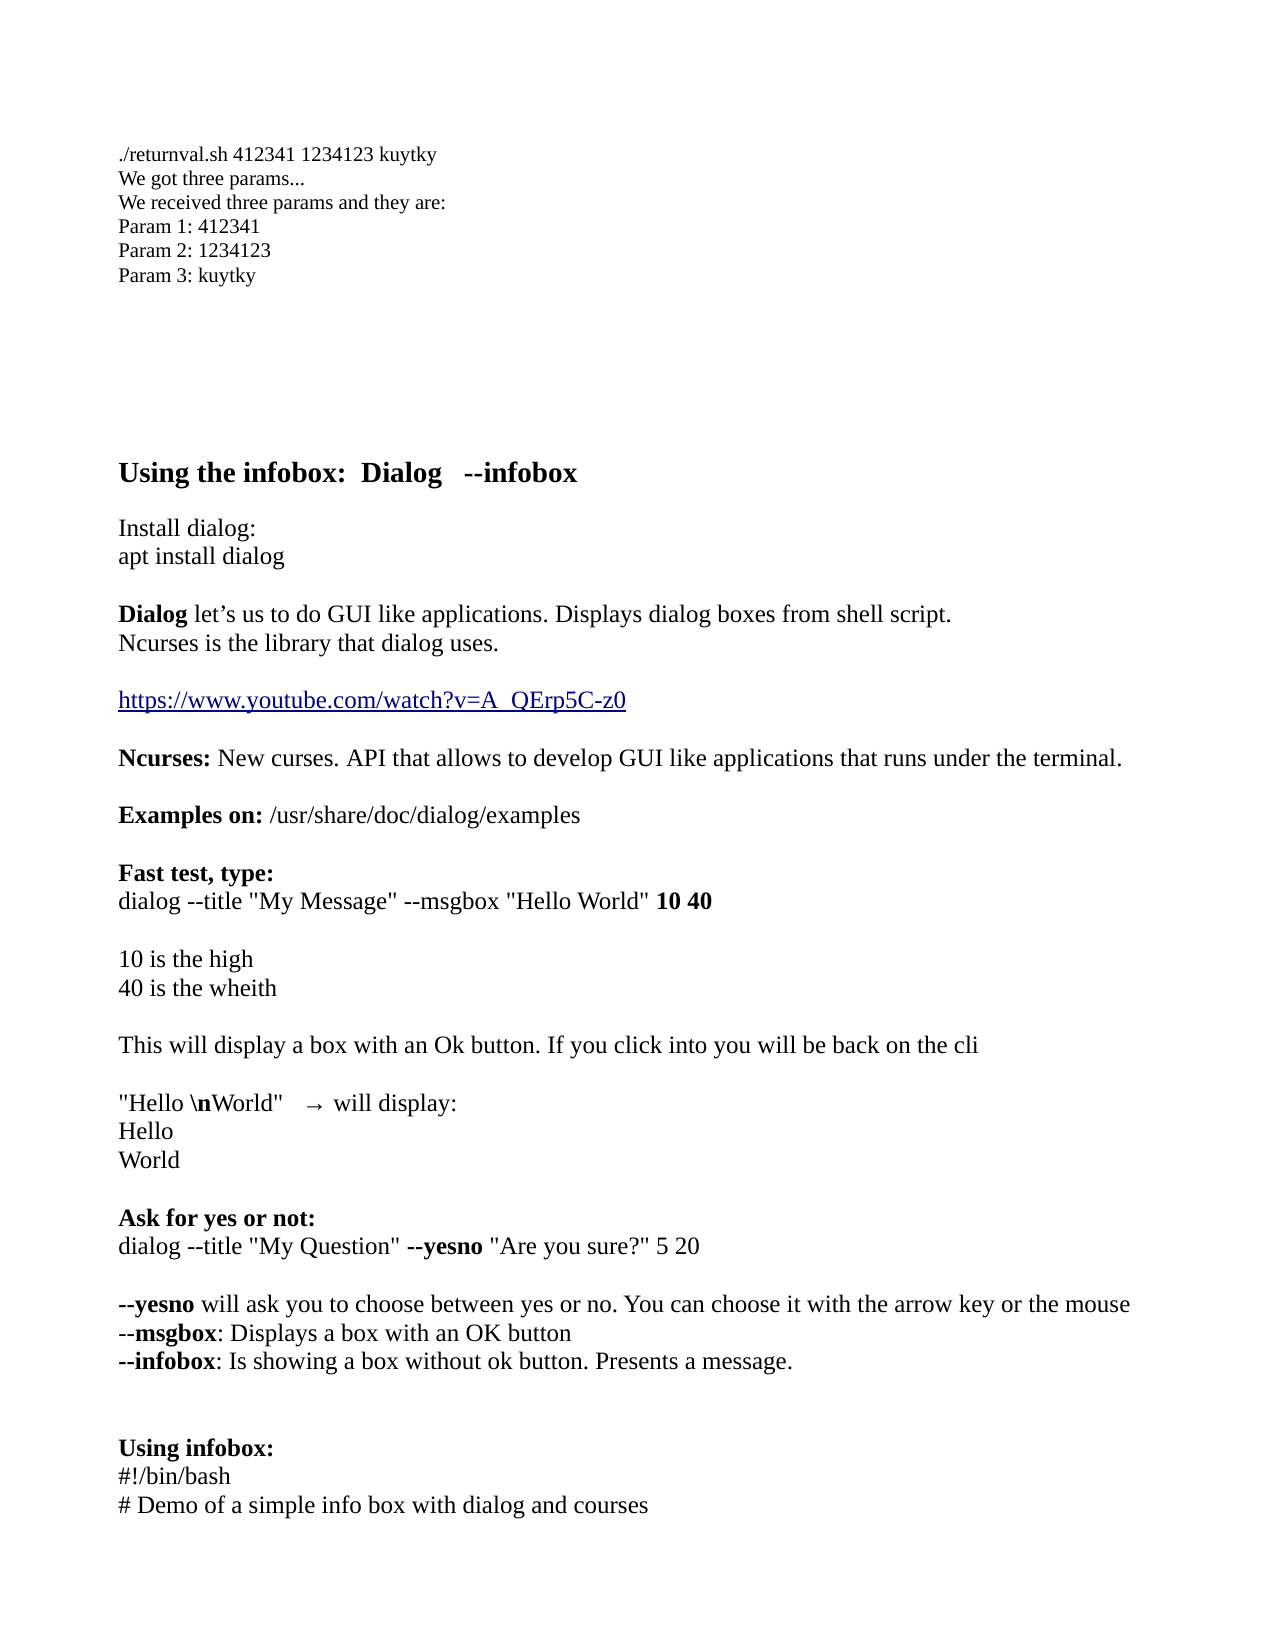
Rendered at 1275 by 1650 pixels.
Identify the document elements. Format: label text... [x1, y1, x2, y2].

text Examples on: /usr/share/doc/dialog/examples [118, 800, 1157, 829]
text # Demo of a simple info box with dialog and courses [118, 1490, 1157, 1519]
text Ncurses: New curses. API that allows to develop GUI like applications that runs under the terminal. [118, 743, 1157, 771]
text --yesno will ask you to choose between yes or no. You can choose it with the arrow key or the mouse [118, 1289, 1157, 1318]
text Ncurses is the library that dialog uses. [118, 628, 1157, 656]
text 40 is the wheith [118, 973, 1157, 1001]
text Param 1: 412341 [118, 214, 1157, 238]
text World [118, 1145, 1157, 1174]
text We got three params... [118, 166, 1157, 190]
text Dialog let’s us to do GUI like applications. Displays dialog boxes from shell script. [118, 599, 1157, 628]
text https://www.youtube.com/watch?v=A_QErp5C-z0 [118, 685, 1157, 714]
text --infobox: Is showing a box without ok button. Presents a message. [118, 1346, 1157, 1375]
text "Hello \nWorld" → will display: [118, 1088, 1157, 1116]
text dialog --title "My Message" --msgbox "Hello World" 10 40 [118, 886, 1157, 915]
text Param 3: kuytky [118, 262, 1157, 287]
text Hello [118, 1116, 1157, 1145]
text Using the infobox: Dialog --infobox [118, 455, 1157, 488]
text Ask for yes or not: [118, 1203, 1157, 1231]
text Install dialog: [118, 513, 1157, 541]
text --msgbox: Displays a box with an OK button [118, 1318, 1157, 1346]
text 10 is the high [118, 944, 1157, 973]
text Param 2: 1234123 [118, 238, 1157, 262]
text apt install dialog [118, 541, 1157, 570]
text dialog --title "My Question" --yesno "Are you sure?" 5 20 [118, 1231, 1157, 1260]
text We received three params and they are: [118, 190, 1157, 214]
text This will display a box with an Ok button. If you click into you will be back on the cli [118, 1030, 1157, 1059]
text Using infobox: [118, 1433, 1157, 1461]
text #!/bin/bash [118, 1461, 1157, 1490]
text ./returnval.sh 412341 1234123 kuytky [118, 142, 1157, 166]
text Fast test, type: [118, 858, 1157, 886]
